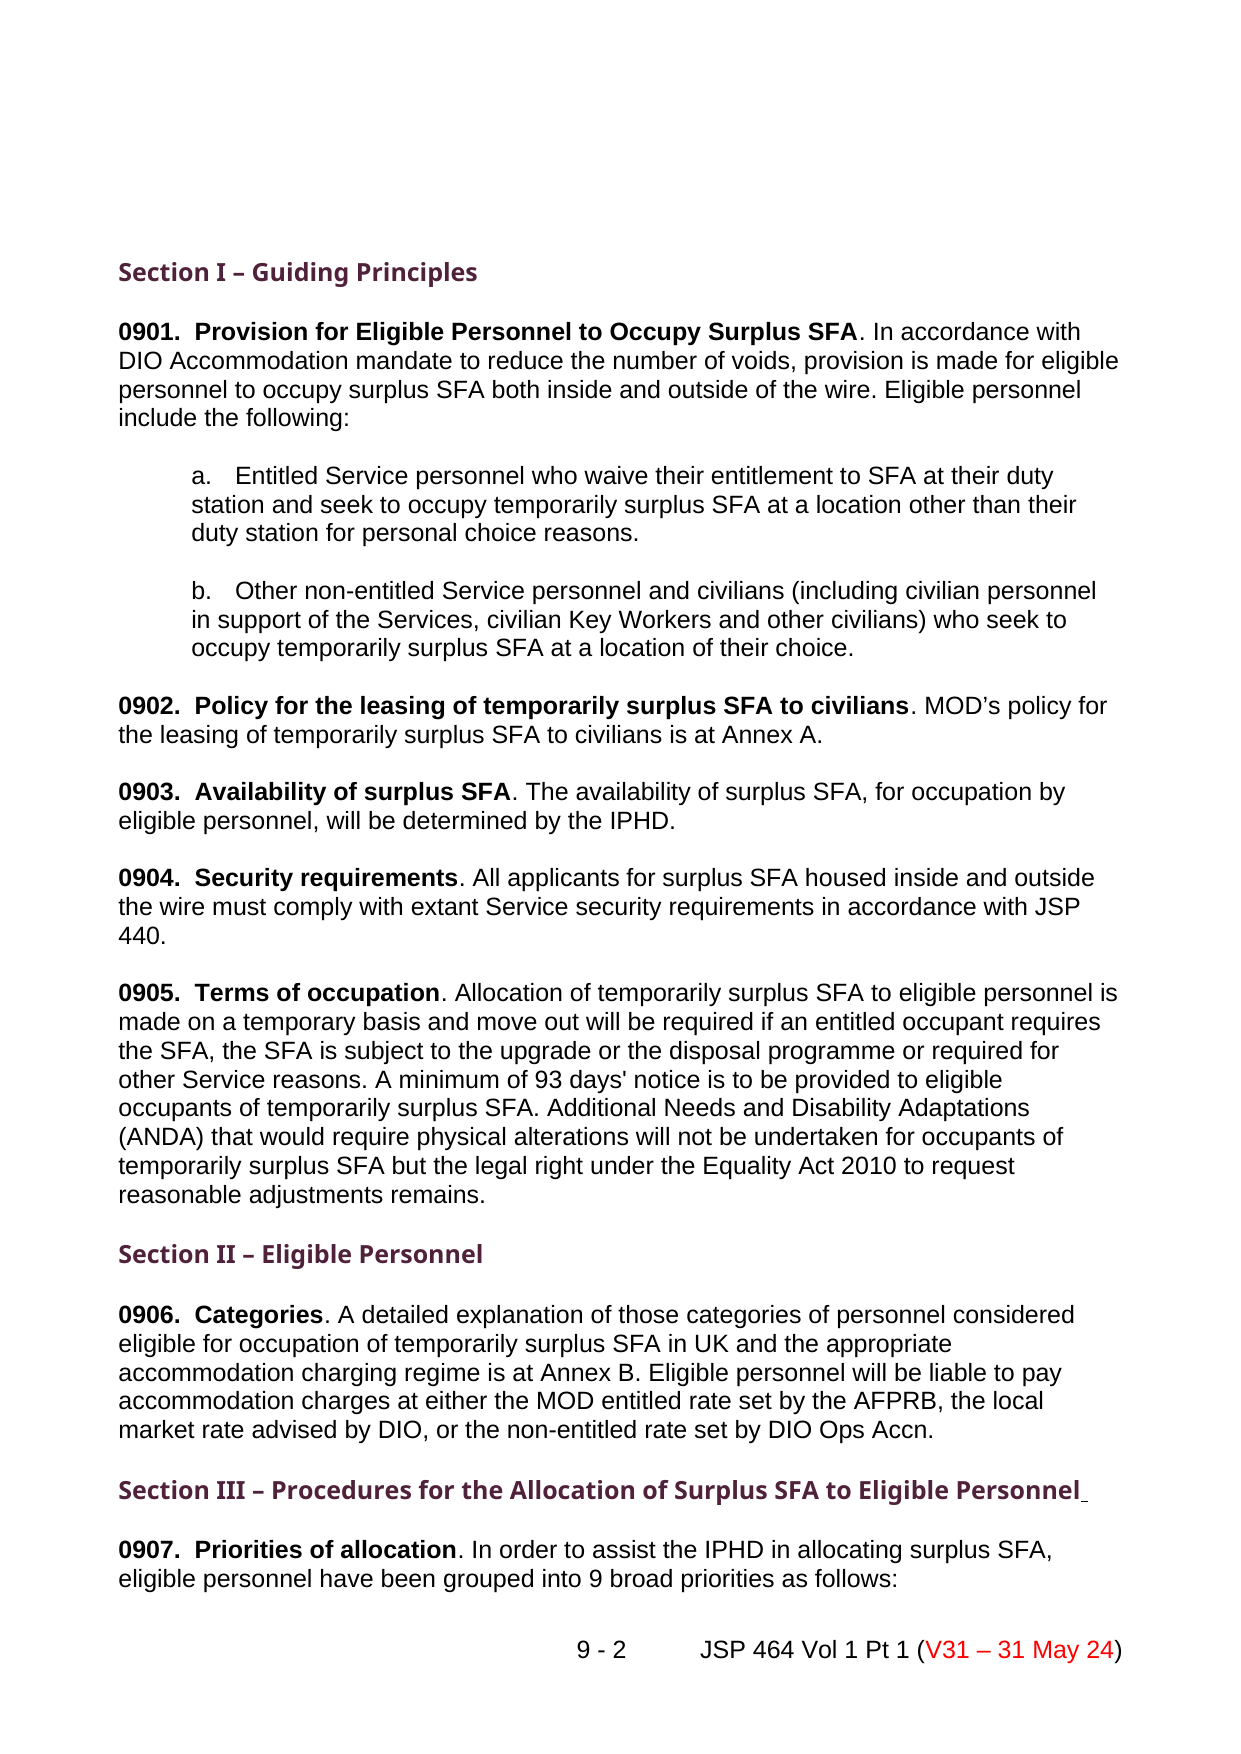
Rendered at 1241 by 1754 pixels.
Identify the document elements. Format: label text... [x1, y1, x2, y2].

text Section I – Guiding Principles [118, 254, 1122, 288]
text 0901. Provision for Eligible Personnel to Occupy Surplus SFA. In accordance with DIO Accommodation mandate to reduce the number of voids, provision is made for eligible personnel to occupy surplus SFA both inside and outside of the wire. Eligible personnel include the following: [118, 317, 1122, 432]
text 0907. Priorities of allocation. In order to assist the IPHD in allocating surplus SFA, eligible personnel have been grouped into 9 broad priorities as follows: [118, 1535, 1122, 1593]
text 0902. Policy for the leasing of temporarily surplus SFA to civilians. MOD’s policy for the leasing of temporarily surplus SFA to civilians is at Annex A. [118, 691, 1122, 748]
text 0905. Terms of occupation. Allocation of temporarily surplus SFA to eligible personnel is made on a temporary basis and move out will be required if an entitled occupant requires the SFA, the SFA is subject to the upgrade or the disposal programme or required for other Service reasons. A minimum of 93 days' notice is to be provided to eligible occupants of temporarily surplus SFA. Additional Needs and Disability Adaptations (ANDA) that would require physical alterations will not be undertaken for occupants of temporarily surplus SFA but the legal right under the Equality Act 2010 to request reasonable adjustments remains. [118, 978, 1122, 1208]
list 0904. Security requirements. All applicants for surplus SFA housed inside and outside the wire must comply with extant Service security requirements in accordance with JSP 440. [118, 863, 1122, 950]
list Other non-entitled Service personnel and civilians (including civilian personnel in support of the Services, civilian Key Workers and other civilians) who seek to occupy temporarily surplus SFA at a location of their choice. [191, 576, 1122, 662]
text Section II – Eligible Personnel [118, 1237, 1122, 1271]
text 0903. Availability of surplus SFA. The availability of surplus SFA, for occupation by eligible personnel, will be determined by the IPHD. [118, 777, 1122, 835]
text Section III – Procedures for the Allocation of Surplus SFA to Eligible Personnel [118, 1472, 1122, 1507]
list Entitled Service personnel who waive their entitlement to SFA at their duty station and seek to occupy temporarily surplus SFA at a location other than their duty station for personal choice reasons. [191, 461, 1122, 547]
text 0906. Categories. A detailed explanation of those categories of personnel considered eligible for occupation of temporarily surplus SFA in UK and the appropriate accommodation charging regime is at Annex B. Eligible personnel will be liable to pay accommodation charges at either the MOD entitled rate set by the AFPRB, the local market rate advised by DIO, or the non-entitled rate set by DIO Ops Accn. [118, 1300, 1122, 1444]
